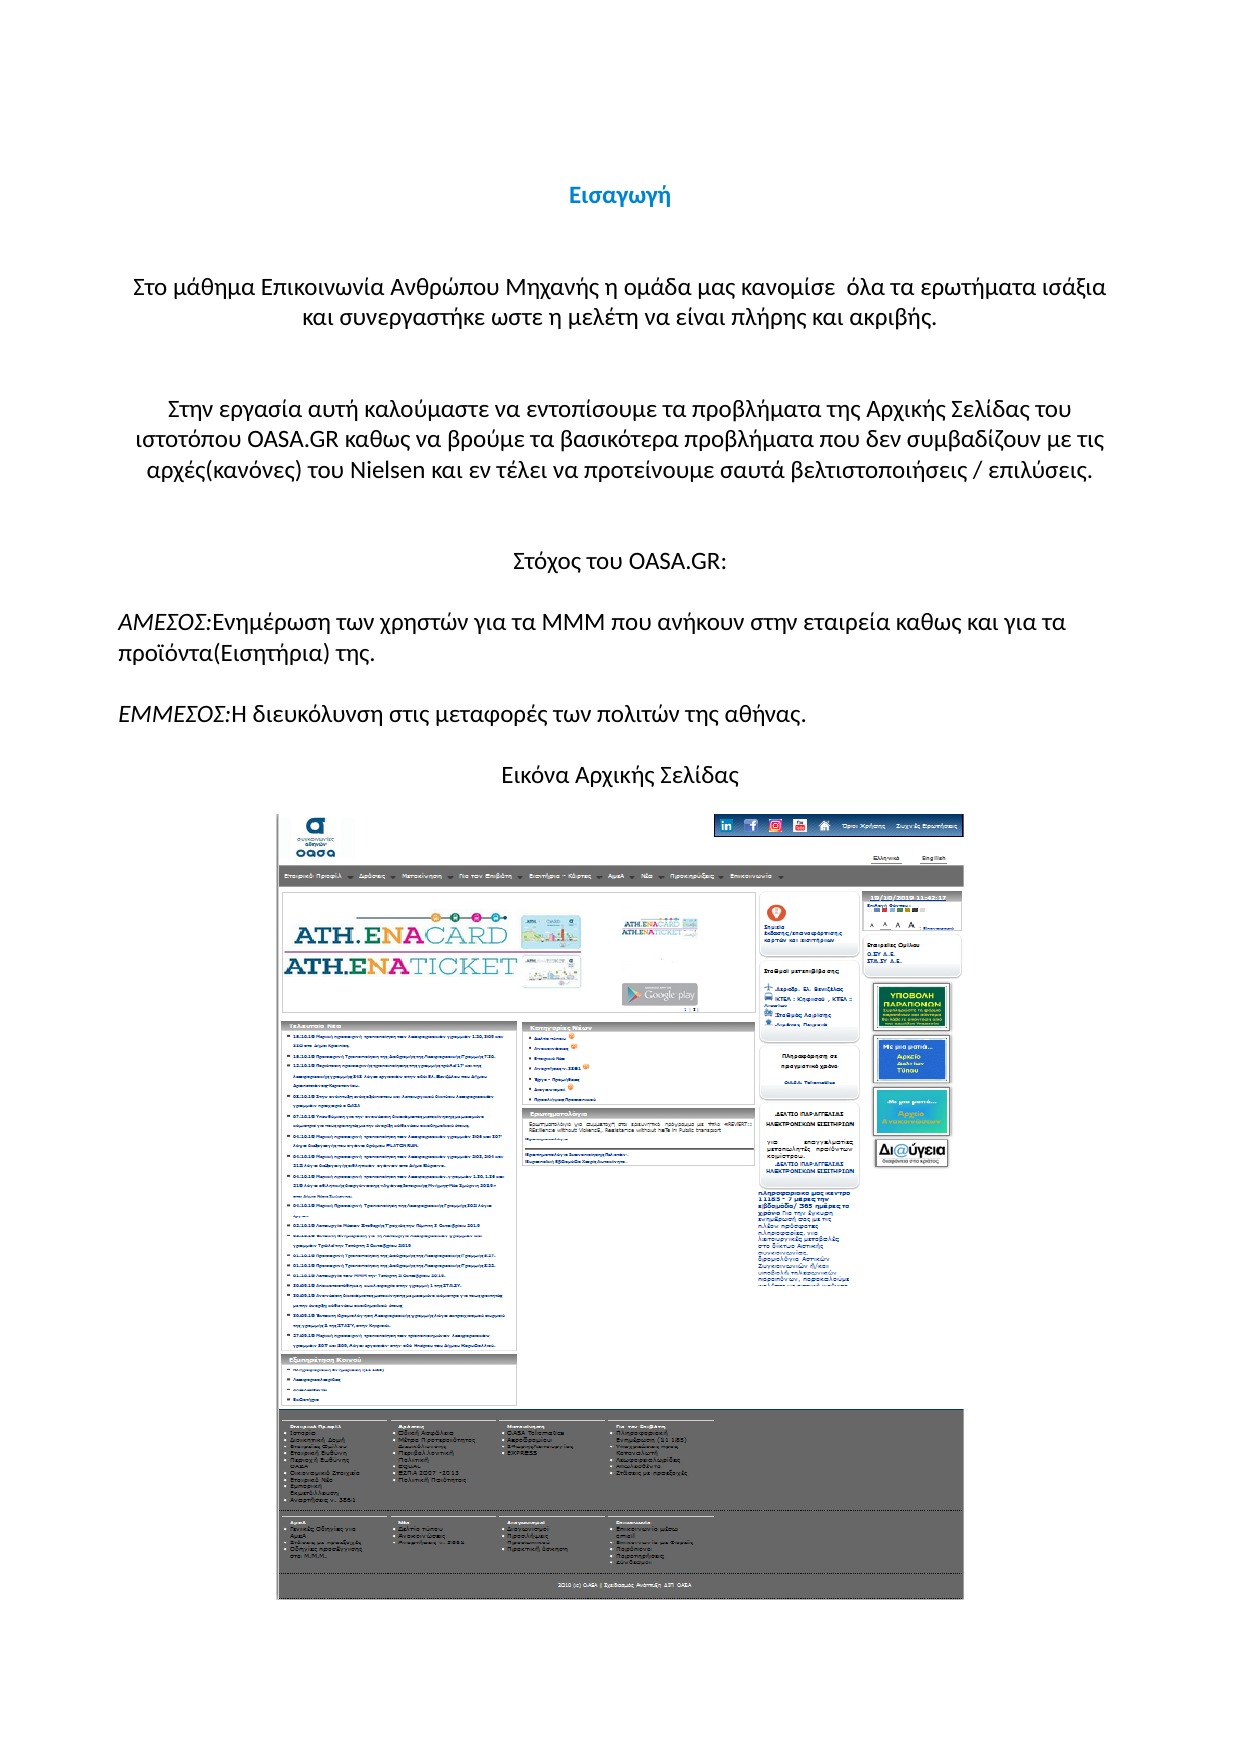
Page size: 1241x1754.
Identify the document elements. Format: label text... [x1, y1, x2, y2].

text Στόχος του OASA.GR: [118, 545, 1122, 576]
picture [276, 814, 964, 1600]
text Στην εργασία αυτή καλούμαστε να εντοπίσουμε τα προβλήματα της Αρχικής Σελίδας του ιστοτόπου OASA.GR καθως να βρούμε τα βασικότερα προβλήματα που δεν συμβαδίζουν με τις αρχές(κανόνες) του Nielsen και εν τέλει να προτείνουμε σαυτά βελτιστοποιήσεις / επιλύσεις. [118, 393, 1122, 484]
text Εικόνα Αρχικής Σελίδας [118, 759, 1122, 789]
text ΆΜΕΣΟΣ:Ενημέρωση των χρηστών για τα ΜΜΜ που ανήκουν στην εταιρεία καθως και για τα προϊόντα(Εισητήρια) της. [118, 606, 1122, 667]
text ΈΜΜΕΣΟΣ:Η διευκόλυνση στις μεταφορές των πολιτών της αθήνας. [118, 698, 1122, 728]
text Στο μάθημα Επικοινωνία Ανθρώπου Μηχανής η ομάδα μας κανομίσε όλα τα ερωτήματα ισάξια και συνεργαστήκε ωστε η μελέτη να είναι πλήρης και ακριβής. [118, 271, 1122, 332]
text Εισαγωγή [118, 179, 1122, 210]
